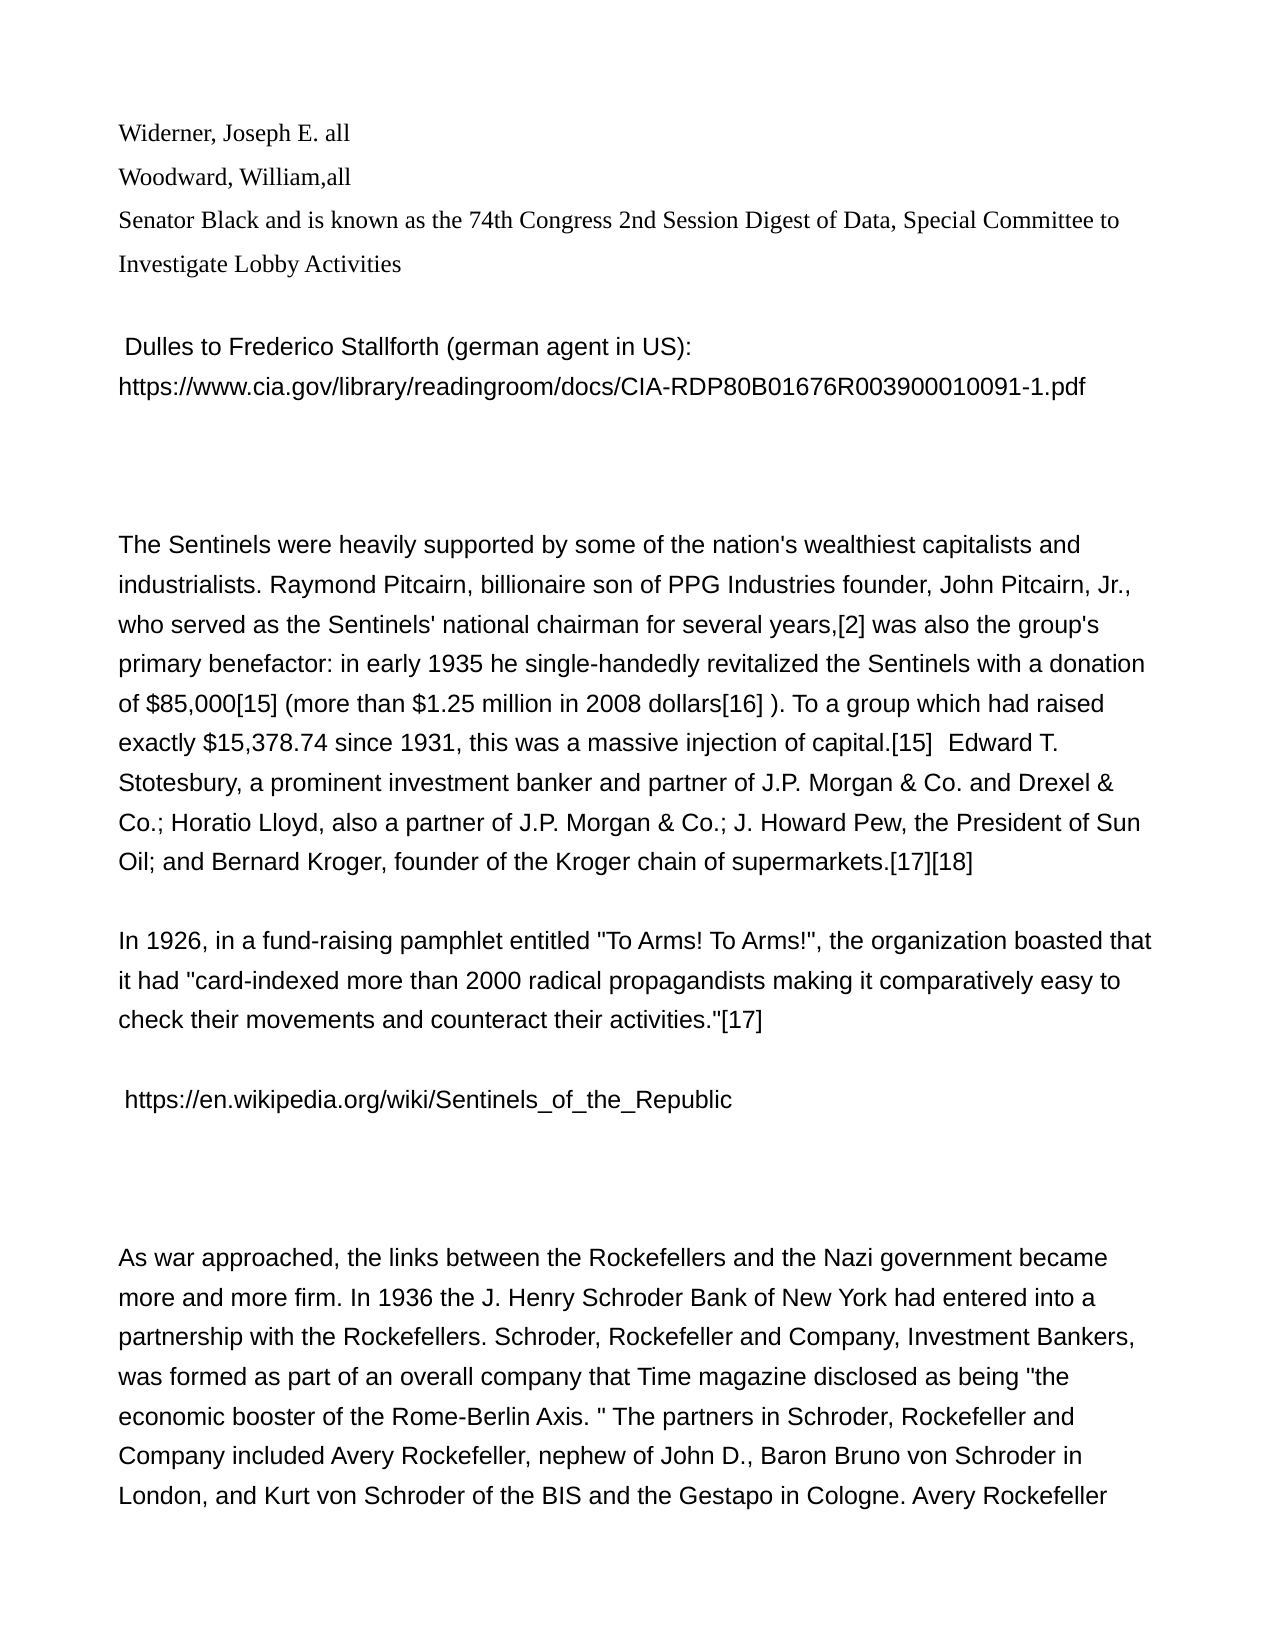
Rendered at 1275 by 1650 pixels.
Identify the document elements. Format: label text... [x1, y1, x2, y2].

text Dulles to Frederico Stallforth (german agent in US): [118, 332, 1157, 361]
text https://www.cia.gov/library/readingroom/docs/CIA-RDP80B01676R003900010091-1.pdf [118, 372, 1157, 401]
text In 1926, in a fund-raising pamphlet entitled "To Arms! To Arms!", the organization boasted that it had "card-indexed more than 2000 radical propagandists making it comparatively easy to check their movements and counteract their activities."[17] [118, 926, 1157, 1034]
text As war approached, the links between the Rockefellers and the Nazi government became more and more firm. In 1936 the J. Henry Schroder Bank of New York had entered into a partnership with the Rockefellers. Schroder, Rockefeller and Company, Investment Bankers, was formed as part of an overall company that Time magazine disclosed as being "the economic booster of the Rome-Berlin Axis. " The partners in Schroder, Rockefeller and Company included Avery Rockefeller, nephew of John D., Baron Bruno von Schroder in London, and Kurt von Schroder of the BIS and the Gestapo in Cologne. Avery Rockefeller [118, 1243, 1157, 1509]
text https://en.wikipedia.org/wiki/Sentinels_of_the_Republic [118, 1084, 1157, 1113]
text The Sentinels were heavily supported by some of the nation's wealthiest capitalists and industrialists. Raymond Pitcairn, billionaire son of PPG Industries founder, John Pitcairn, Jr., who served as the Sentinels' national chairman for several years,[2] was also the group's primary benefactor: in early 1935 he single-handedly revitalized the Sentinels with a donation of $85,000[15] (more than $1.25 million in 2008 dollars[16] ). To a group which had raised exactly $15,378.74 since 1931, this was a massive injection of capital.[15] Edward T. Stotesbury, a prominent investment banker and partner of J.P. Morgan & Co. and Drexel & Co.; Horatio Lloyd, also a partner of J.P. Morgan & Co.; J. Howard Pew, the President of Sun Oil; and Bernard Kroger, founder of the Kroger chain of supermarkets.[17][18] [118, 530, 1157, 876]
text Widerner, Joseph E. all [118, 118, 1157, 147]
text Woodward, William,all [118, 162, 1157, 191]
text Senator Black and is known as the 74th Congress 2nd Session Digest of Data, Special Committee to Investigate Lobby Activities [118, 205, 1157, 278]
